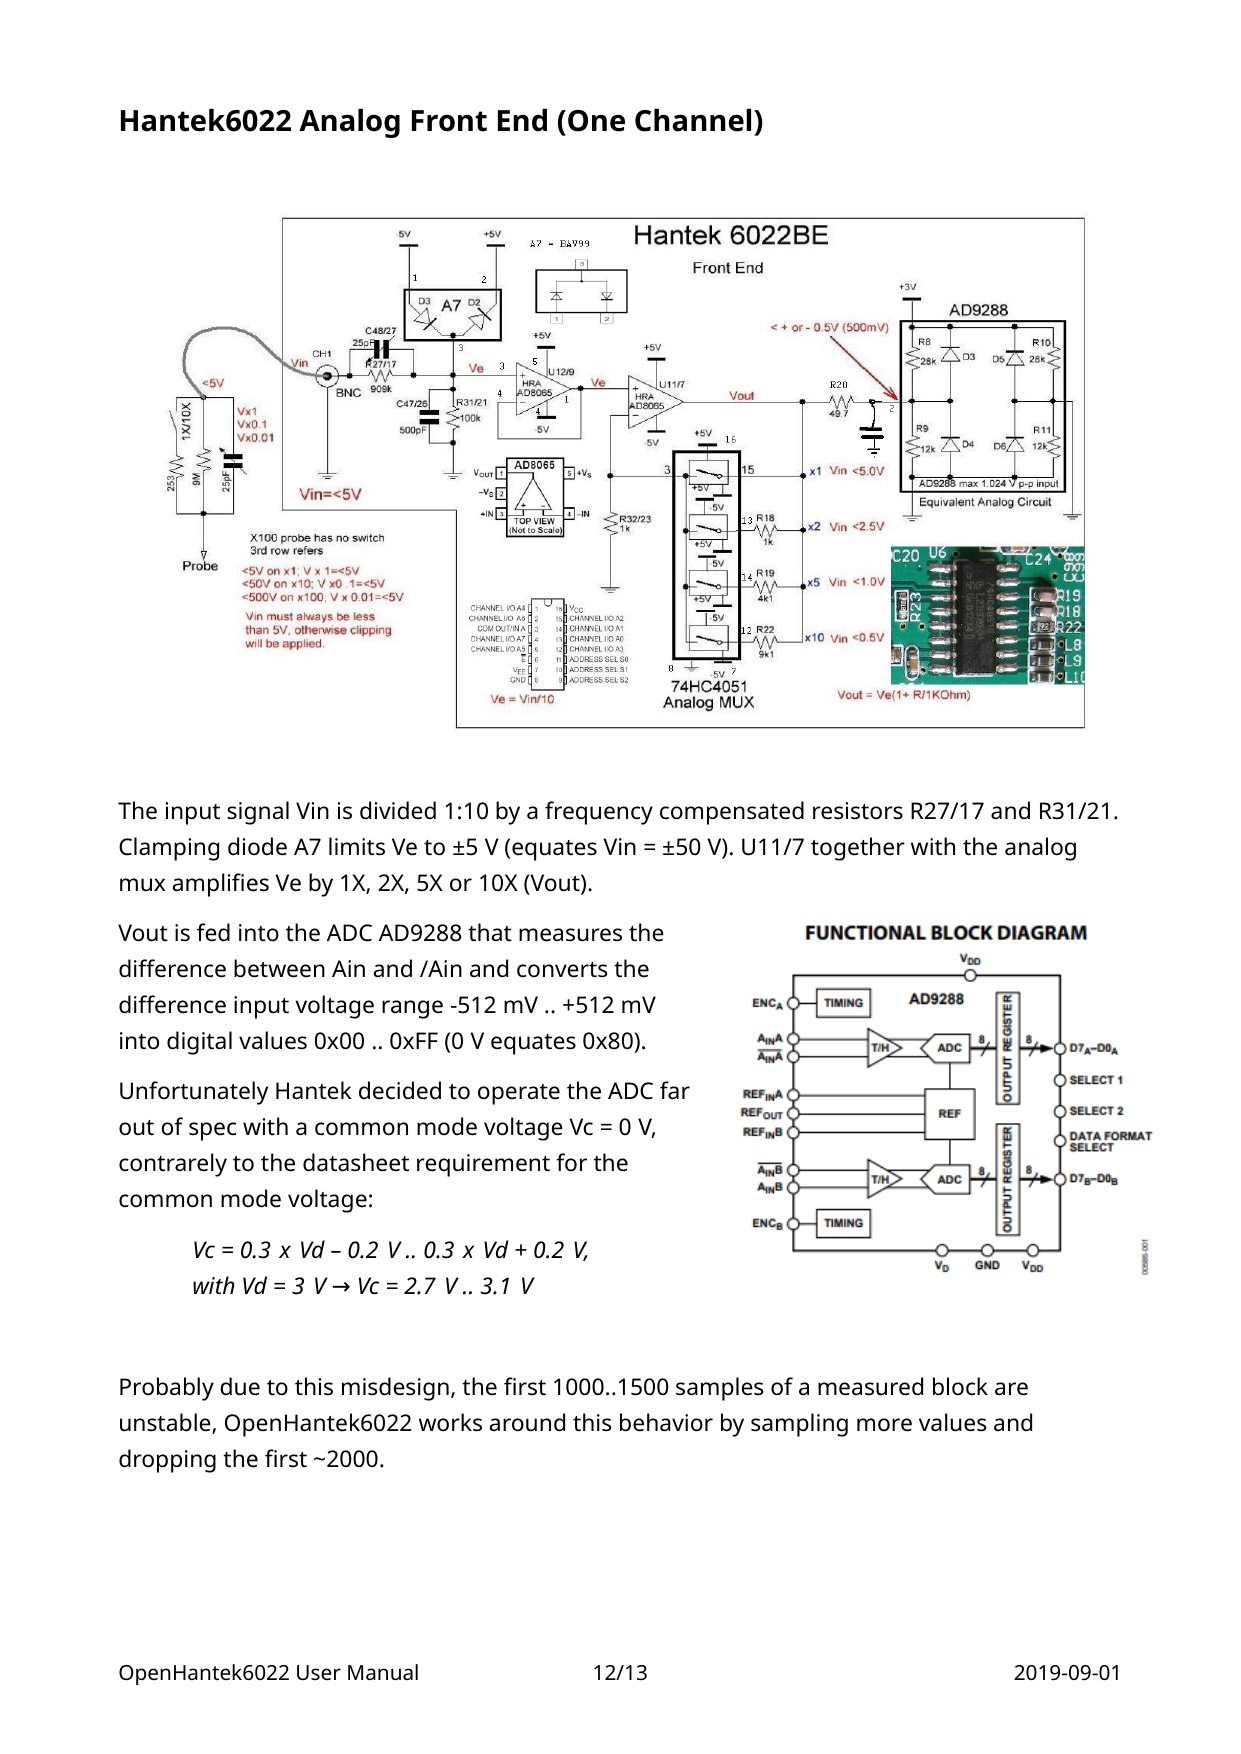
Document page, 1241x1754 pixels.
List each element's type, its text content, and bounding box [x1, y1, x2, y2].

subtitle The input signal Vin is divided 1:10 by a frequency compensated resistors R27/17 and R31/21. Clamping diode A7 limits Ve to ±5 V (equates Vin = ±50 V). U11/7 together with the analog mux amplifies Ve by 1X, 2X, 5X or 10X (Vout). [118, 735, 1122, 898]
picture [122, 205, 1127, 736]
subtitle Hantek6022 Analog Front End (One Channel) [118, 100, 1122, 140]
subtitle Vout is fed into the ADC AD9288 that measures the difference between Ain and /Ain and converts the difference input voltage range -512 mV .. +512 mV into digital values 0x00 .. 0xFF (0 V equates 0x80). [118, 917, 738, 1056]
picture [738, 917, 1158, 1282]
subtitle Unfortunately Hantek decided to operate the ADC far out of spec with a common mode voltage Vc = 0 V, contrarely to the datasheet requirement for the common mode voltage: [118, 1075, 738, 1214]
subtitle Vc = 0.3 x Vd – 0.2 V .. 0.3 x Vd + 0.2 V, with Vd = 3 V → Vc = 2.7 V .. 3.1 V [118, 1234, 1122, 1301]
subtitle Probably due to this misdesign, the first 1000..1500 samples of a measured block are unstable, OpenHantek6022 works around this behavior by sampling more values and dropping the first ~2000. [118, 1371, 1122, 1474]
